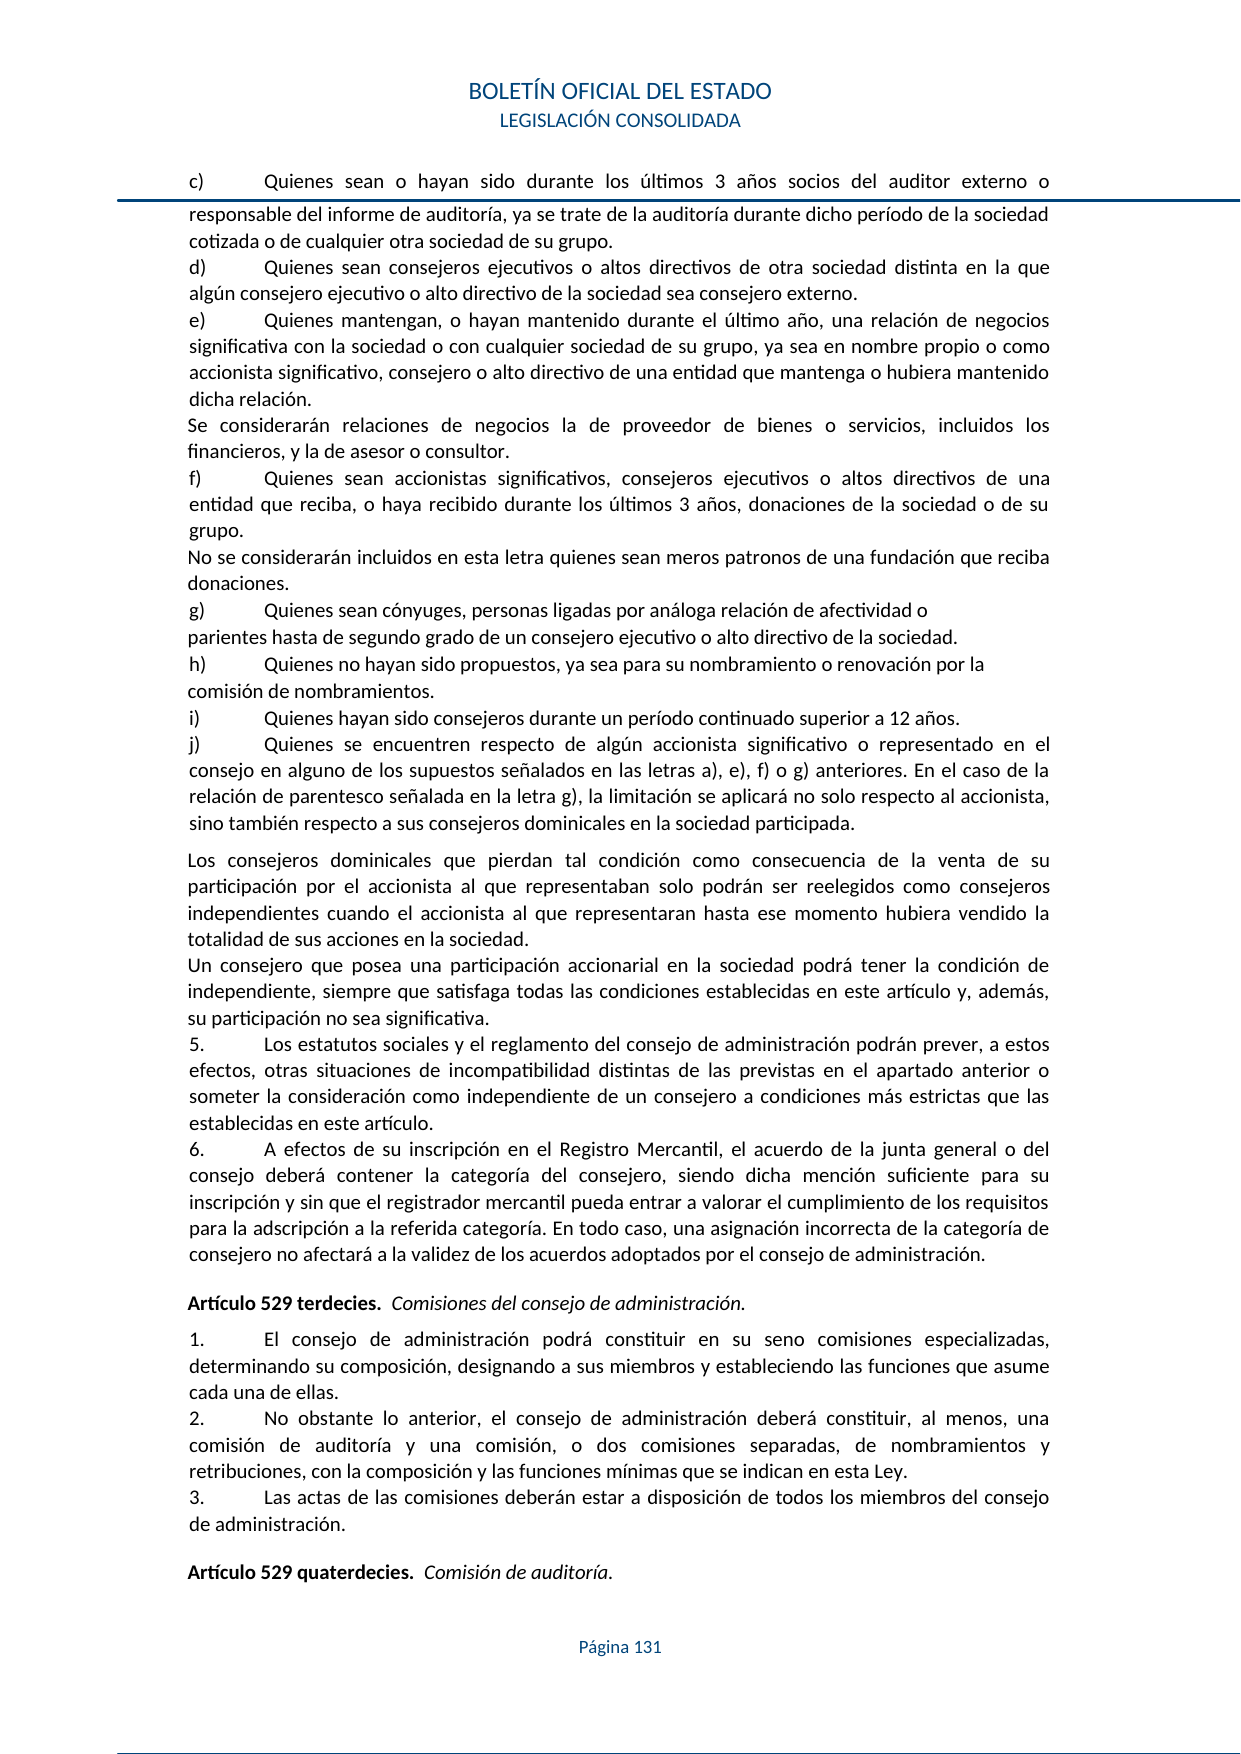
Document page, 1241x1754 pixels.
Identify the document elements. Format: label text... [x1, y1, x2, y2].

list Las actas de las comisiones deberán estar a disposición de todos los miembros del consejo de administración. [189, 1484, 1051, 1536]
list Quienes no hayan sido propuestos, ya sea para su nombramiento o renovación por la [189, 651, 1051, 676]
list Quienes mantengan, o hayan mantenido durante el último año, una relación de negocios significativa con la sociedad o con cualquier sociedad de su grupo, ya sea en nombre propio o como accionista significativo, consejero o alto directivo de una entidad que mantenga o hubiera mantenido dicha relación. [189, 307, 1051, 411]
text Artículo 529 quaterdecies. Comisión de auditoría. [187, 1559, 1051, 1585]
text Se considerarán relaciones de negocios la de proveedor de bienes o servicios, incluidos los financieros, y la de asesor o consultor. [187, 412, 1051, 464]
list Quienes hayan sido consejeros durante un período continuado superior a 12 años. [189, 705, 1051, 730]
list Quienes sean consejeros ejecutivos o altos directivos de otra sociedad distinta en la que algún consejero ejecutivo o alto directivo de la sociedad sea consejero externo. [189, 254, 1051, 306]
list Quienes sean o hayan sido durante los últimos 3 años socios del auditor externo o [189, 168, 1051, 199]
text No se considerarán incluidos en esta letra quienes sean meros patronos de una fundación que reciba donaciones. [187, 544, 1051, 596]
list Quienes se encuentren respecto de algún accionista significativo o representado en el consejo en alguno de los supuestos señalados en las letras a), e), f) o g) anteriores. En el caso de la relación de parentesco señalada en la letra g), la limitación se aplicará no solo respecto al accionista, sino también respecto a sus consejeros dominicales en la sociedad participada. [189, 731, 1051, 835]
list Quienes sean cónyuges, personas ligadas por análoga relación de afectividad o [189, 597, 1051, 622]
list El consejo de administración podrá constituir en su seno comisiones especializadas, determinando su composición, designando a sus miembros y estableciendo las funciones que asume cada una de ellas. [189, 1327, 1051, 1404]
text comisión de nombramientos. [187, 678, 1051, 703]
list Quienes sean accionistas significativos, consejeros ejecutivos o altos directivos de una entidad que reciba, o haya recibido durante los últimos 3 años, donaciones de la sociedad o de su grupo. [189, 465, 1051, 543]
list responsable del informe de auditoría, ya se trate de la auditoría durante dicho período de la sociedad cotizada o de cualquier otra sociedad de su grupo. [189, 202, 1051, 253]
text Un consejero que posea una participación accionarial en la sociedad podrá tener la condición de independiente, siempre que satisfaga todas las condiciones establecidas en este artículo y, además, su participación no sea significativa. [187, 952, 1051, 1030]
list No obstante lo anterior, el consejo de administración deberá constituir, al menos, una comisión de auditoría y una comisión, o dos comisiones separadas, de nombramientos y retribuciones, con la composición y las funciones mínimas que se indican en esta Ley. [189, 1406, 1051, 1483]
text Los consejeros dominicales que pierdan tal condición como consecuencia de la venta de su participación por el accionista al que representaban solo podrán ser reelegidos como consejeros independientes cuando el accionista al que representaran hasta ese momento hubiera vendido la totalidad de sus acciones en la sociedad. [187, 847, 1051, 951]
list A efectos de su inscripción en el Registro Mercantil, el acuerdo de la junta general o del consejo deberá contener la categoría del consejero, siendo dicha mención suficiente para su inscripción y sin que el registrador mercantil pueda entrar a valorar el cumplimiento de los requisitos para la adscripción a la referida categoría. En todo caso, una asignación incorrecta de la categoría de consejero no afectará a la validez de los acuerdos adoptados por el consejo de administración. [189, 1137, 1051, 1267]
text Artículo 529 terdecies. Comisiones del consejo de administración. [187, 1290, 1051, 1315]
text parientes hasta de segundo grado de un consejero ejecutivo o alto directivo de la sociedad. [187, 624, 1051, 649]
list Los estatutos sociales y el reglamento del consejo de administración podrán prever, a estos efectos, otras situaciones de incompatibilidad distintas de las previstas en el apartado anterior o someter la consideración como independiente de un consejero a condiciones más estrictas que las establecidas en este artículo. [189, 1031, 1051, 1135]
